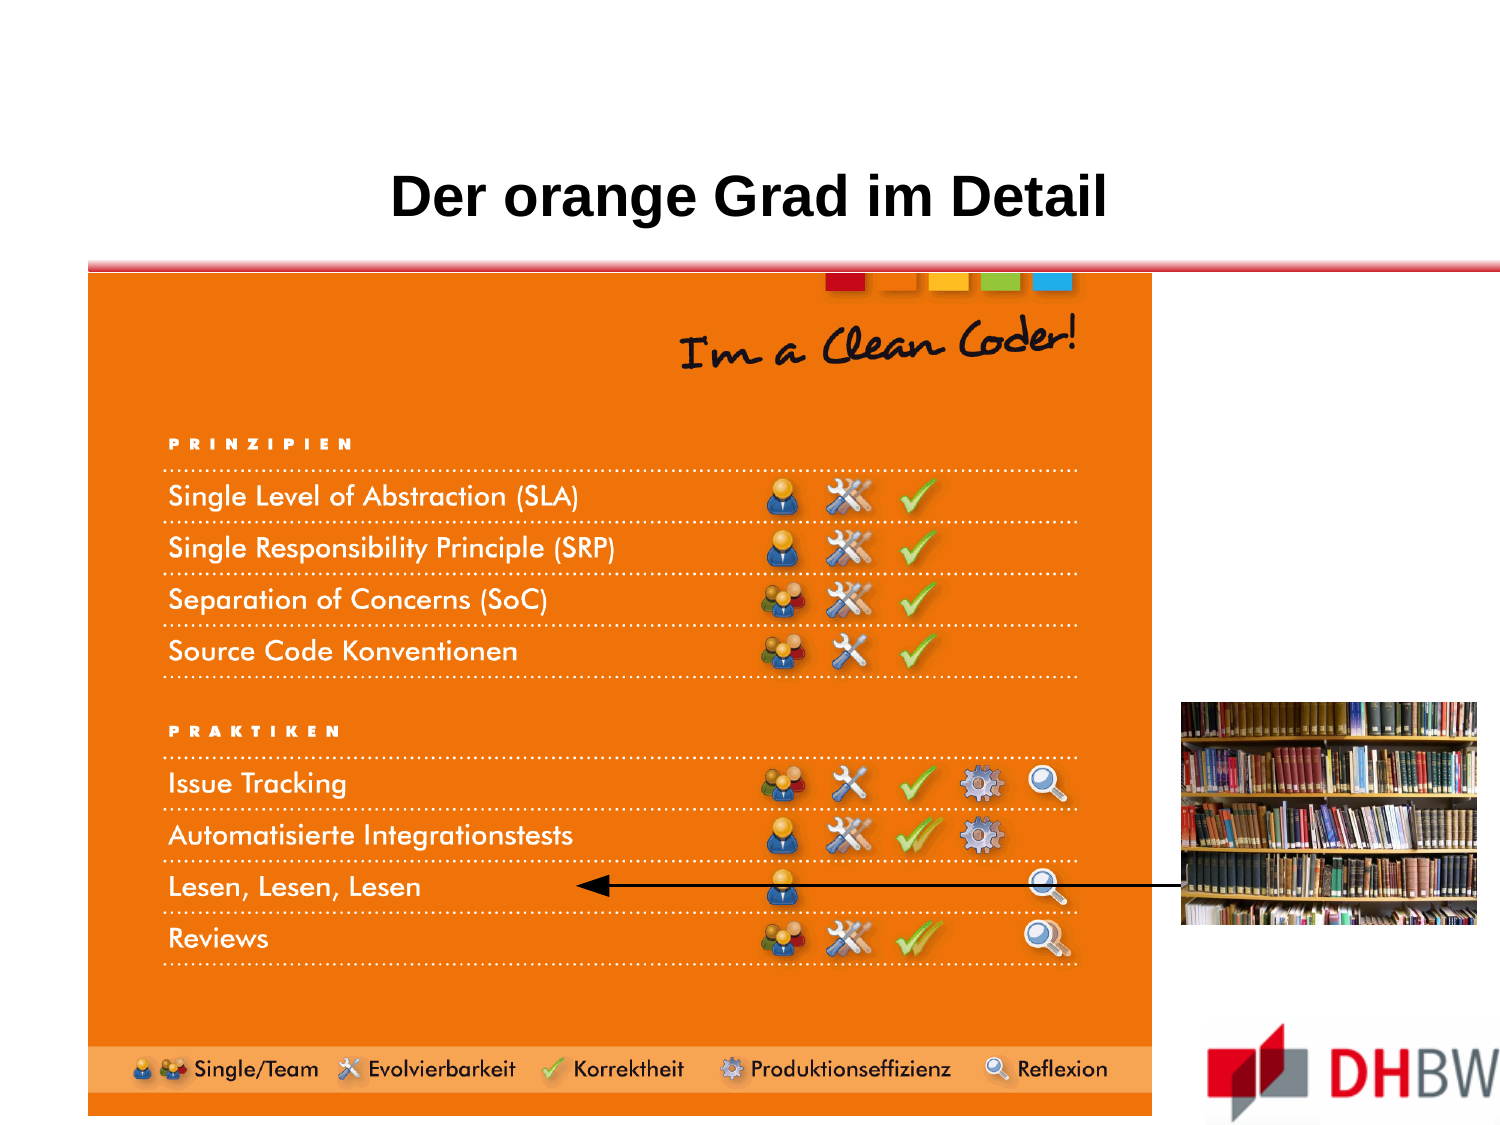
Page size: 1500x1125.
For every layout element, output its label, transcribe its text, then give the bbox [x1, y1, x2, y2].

picture [1181, 702, 1477, 925]
title Der orange Grad im Detail [112, 20, 1388, 367]
picture [1206, 1021, 1500, 1125]
picture [88, 273, 1152, 1116]
